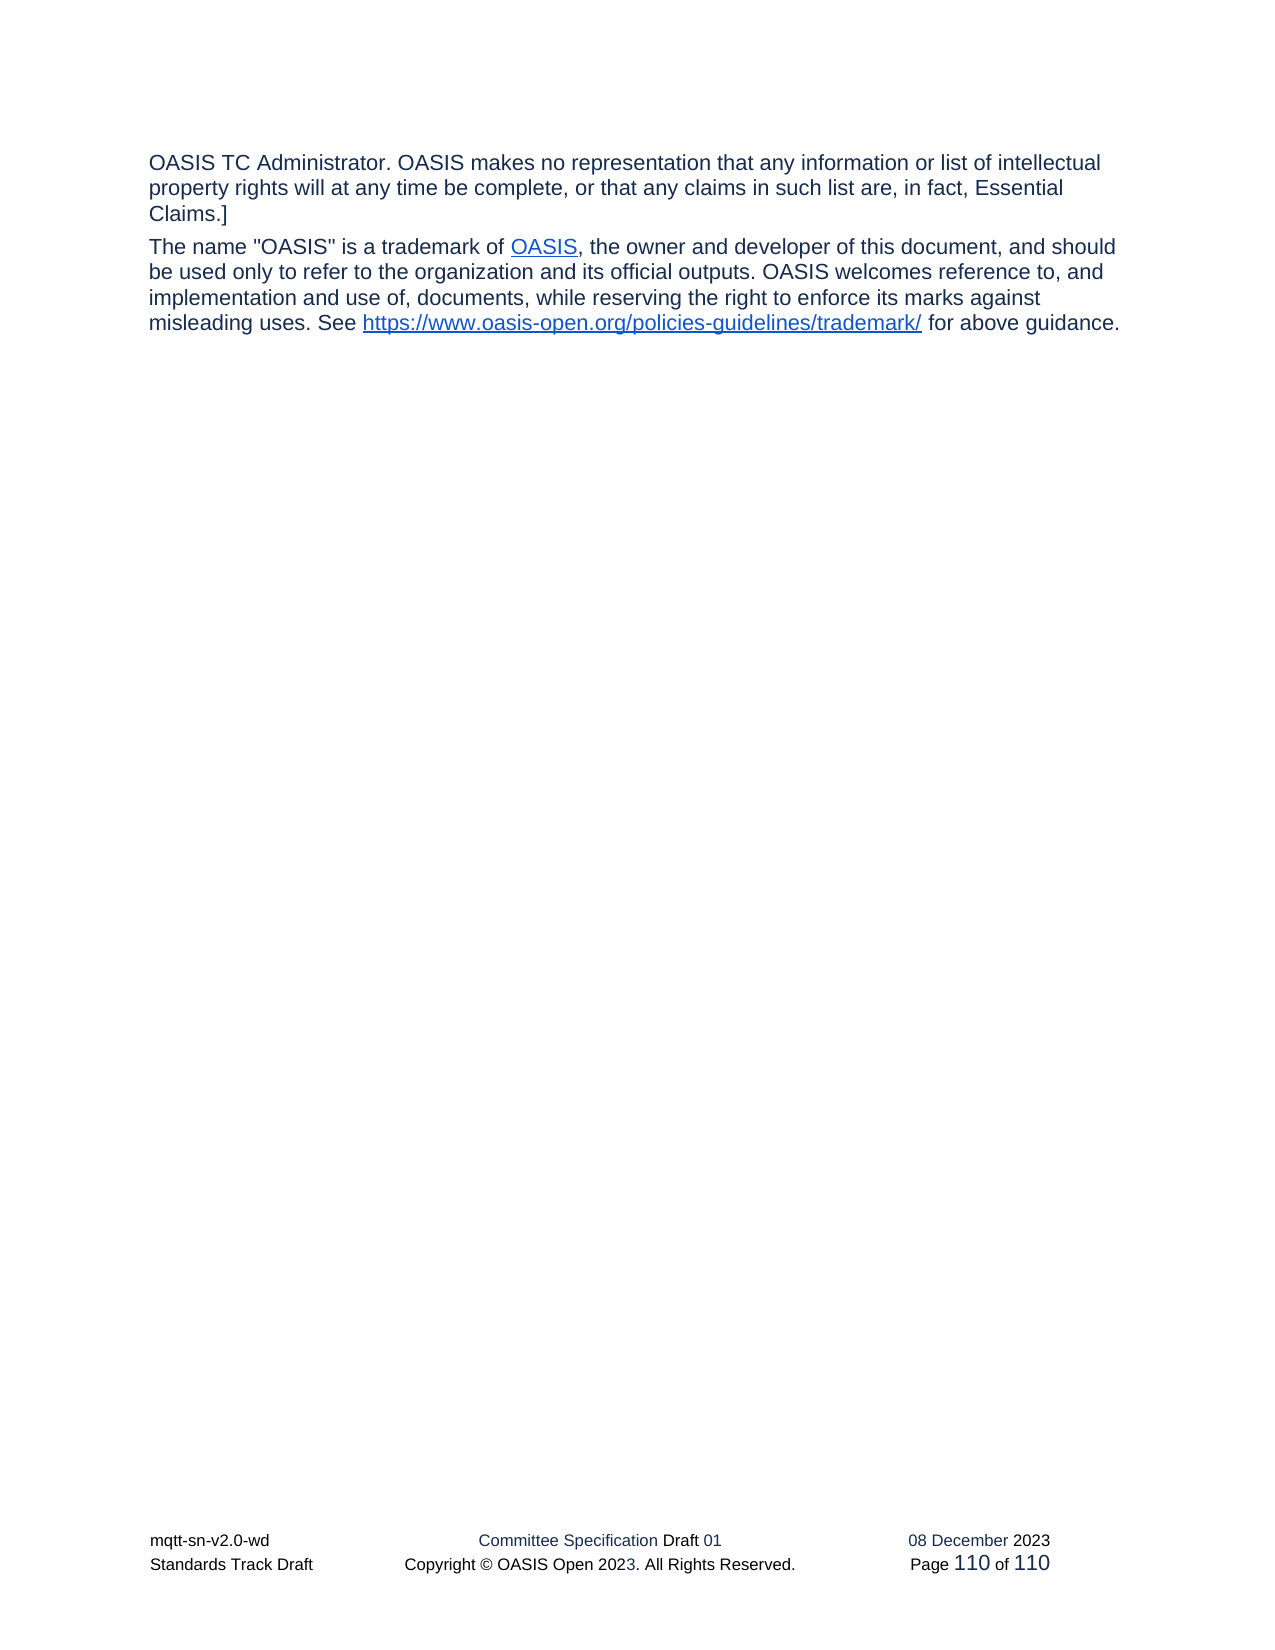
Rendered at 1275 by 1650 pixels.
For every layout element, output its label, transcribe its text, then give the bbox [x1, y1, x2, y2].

text OASIS TC Administrator. OASIS makes no representation that any information or list of intellectual property rights will at any time be complete, or that any claims in such list are, in fact, Essential Claims.] [148, 150, 1124, 226]
text The name "OASIS" is a trademark of OASIS, the owner and developer of this document, and should be used only to refer to the organization and its official outputs. OASIS welcomes reference to, and implementation and use of, documents, while reserving the right to enforce its marks against misleading uses. See https://www.oasis-open.org/policies-guidelines/trademark/ for above guidance. [148, 234, 1124, 335]
